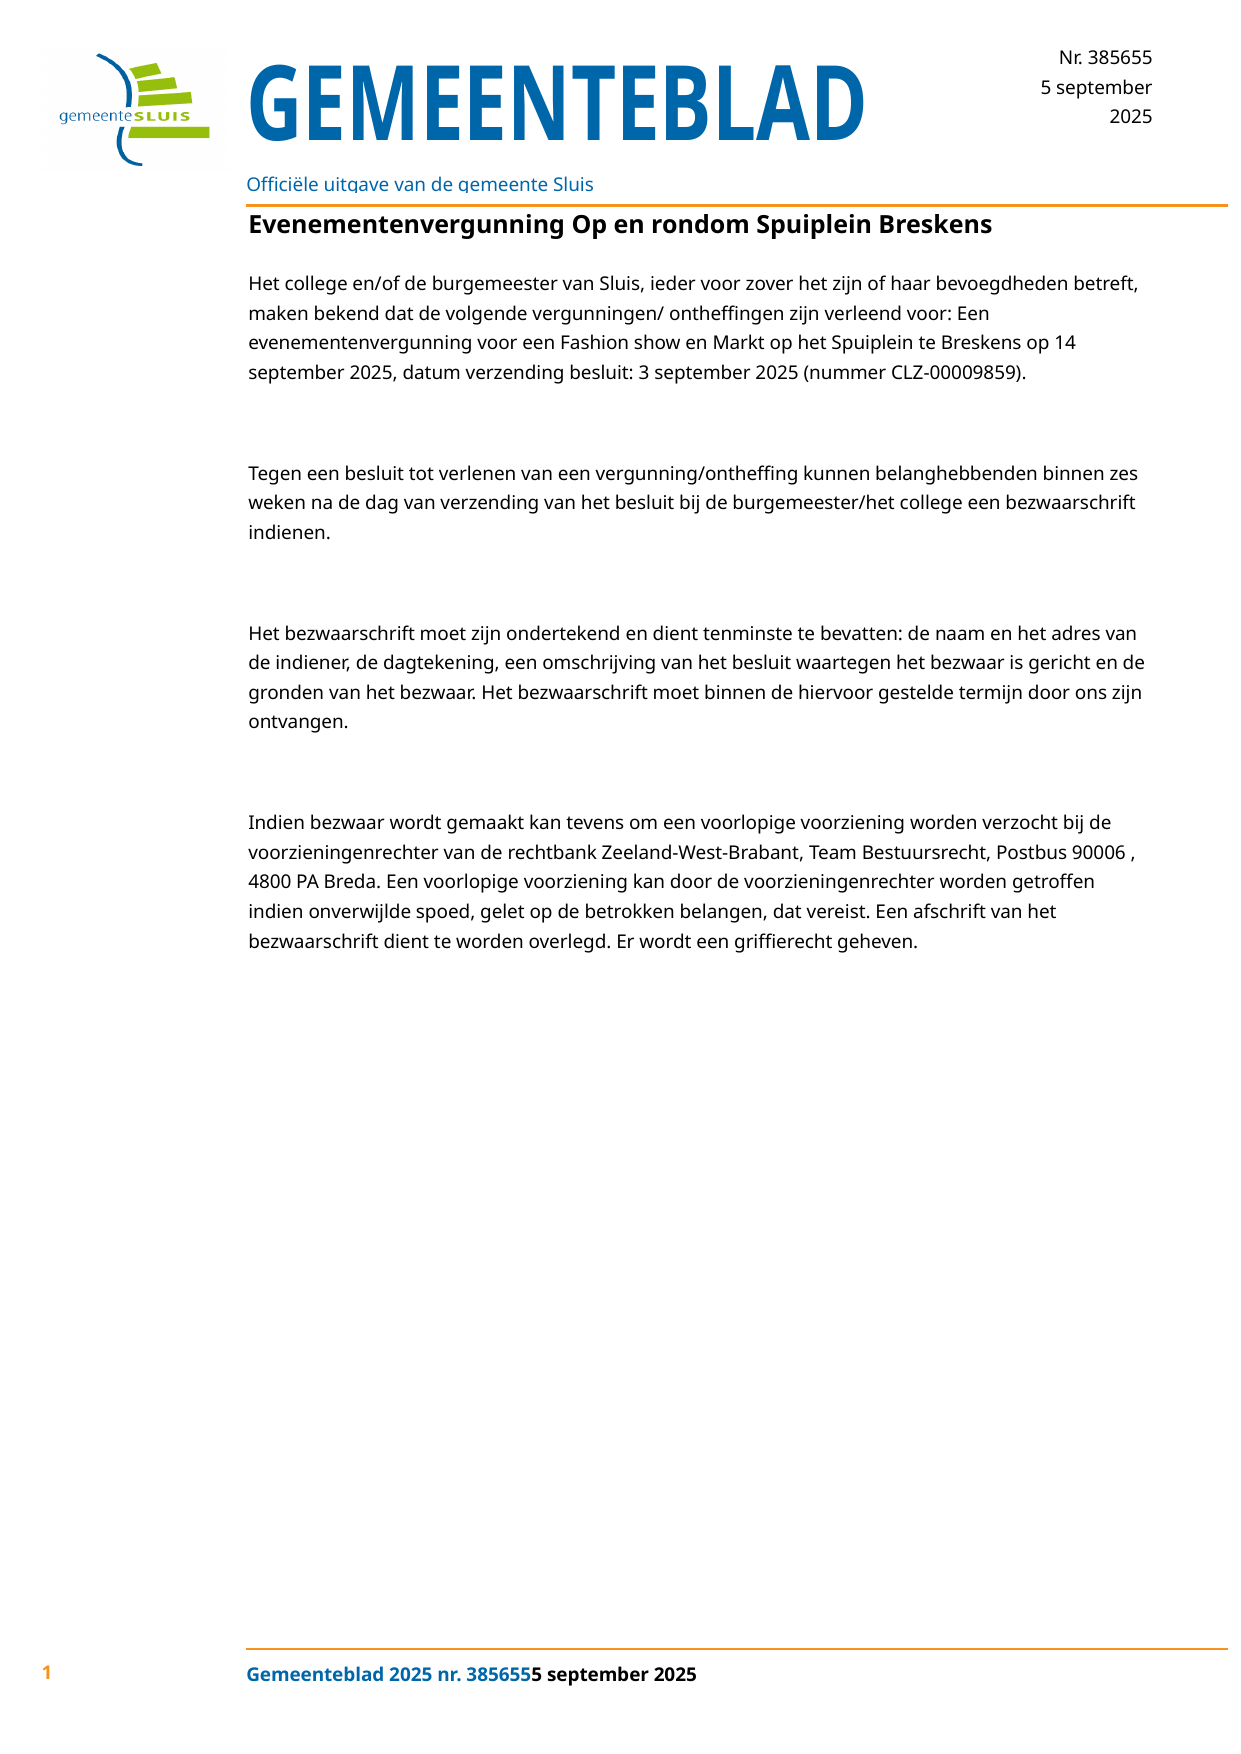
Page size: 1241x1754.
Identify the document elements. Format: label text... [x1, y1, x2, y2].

text Tegen een besluit tot verlenen van een vergunning/ontheffing kunnen belanghebbenden binnen zes weken na de dag van verzending van het besluit bij de burgemeester/het college een bezwaarschrift indienen. [248, 460, 1152, 545]
picture [41, 47, 231, 172]
text Het bezwaarschrift moet zijn ondertekend en dient tenminste te bevatten: de naam en het adres van de indiener, de dagtekening, een omschrijving van het besluit waartegen het bezwaar is gericht en de gronden van het bezwaar. Het bezwaarschrift moet binnen de hiervoor gestelde termijn door ons zijn ontvangen. [248, 620, 1152, 734]
text Evenementenvergunning Op en rondom Spuiplein Breskens [248, 207, 1152, 241]
text Indien bezwaar wordt gemaakt kan tevens om een voorlopige voorziening worden verzocht bij de voorzieningenrechter van de rechtbank Zeeland-West-Brabant, Team Bestuursrecht, Postbus 90006 , 4800 PA Breda. Een voorlopige voorziening kan door de voorzieningenrechter worden getroffen indien onverwijlde spoed, gelet op de betrokken belangen, dat vereist. Een afschrift van het bezwaarschrift dient te worden overlegd. Er wordt een griffierecht geheven. [248, 809, 1152, 953]
text Het college en/of de burgemeester van Sluis, ieder voor zover het zijn of haar bevoegdheden betreft, maken bekend dat de volgende vergunningen/ ontheffingen zijn verleend voor: Een evenementenvergunning voor een Fashion show en Markt op het Spuiplein te Breskens op 14 september 2025, datum verzending besluit: 3 september 2025 (nummer CLZ-00009859). [248, 270, 1152, 385]
